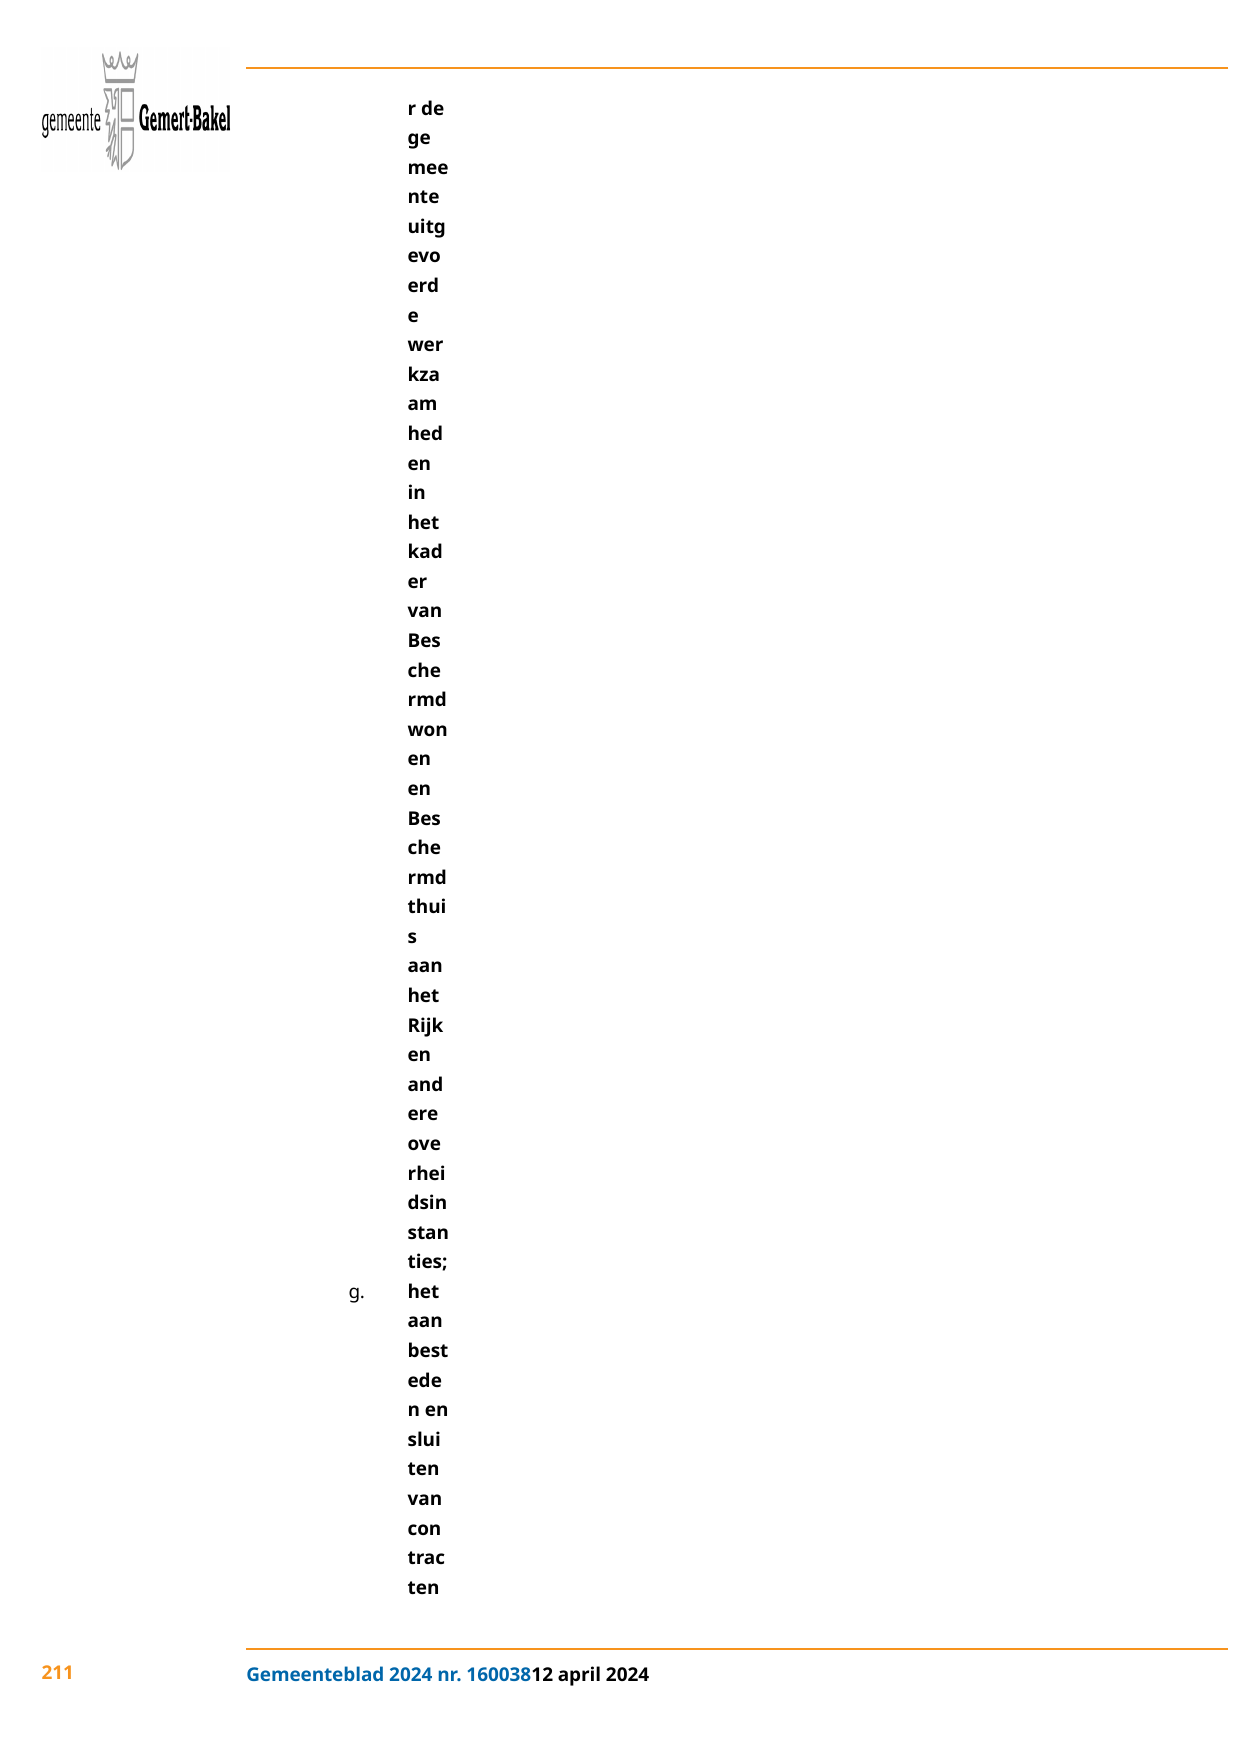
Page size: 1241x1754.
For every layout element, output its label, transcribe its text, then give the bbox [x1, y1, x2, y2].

table_cell [248, 95, 348, 1600]
table_cell [1051, 95, 1152, 1600]
table_cell [650, 95, 750, 1600]
table_cell [850, 95, 951, 1600]
picture [41, 47, 231, 172]
table_cell [449, 95, 549, 1600]
table_cell [750, 95, 850, 1600]
table_cell [951, 95, 1051, 1600]
table_cell [549, 95, 649, 1600]
table_cell r de gemeente uitgevoerde werkzaamheden in het kader van Beschermd wonen en Beschermd thuis aan het Rijk en andere overheidsinstanties; het aanbesteden en sluiten van contracten [348, 95, 449, 1600]
